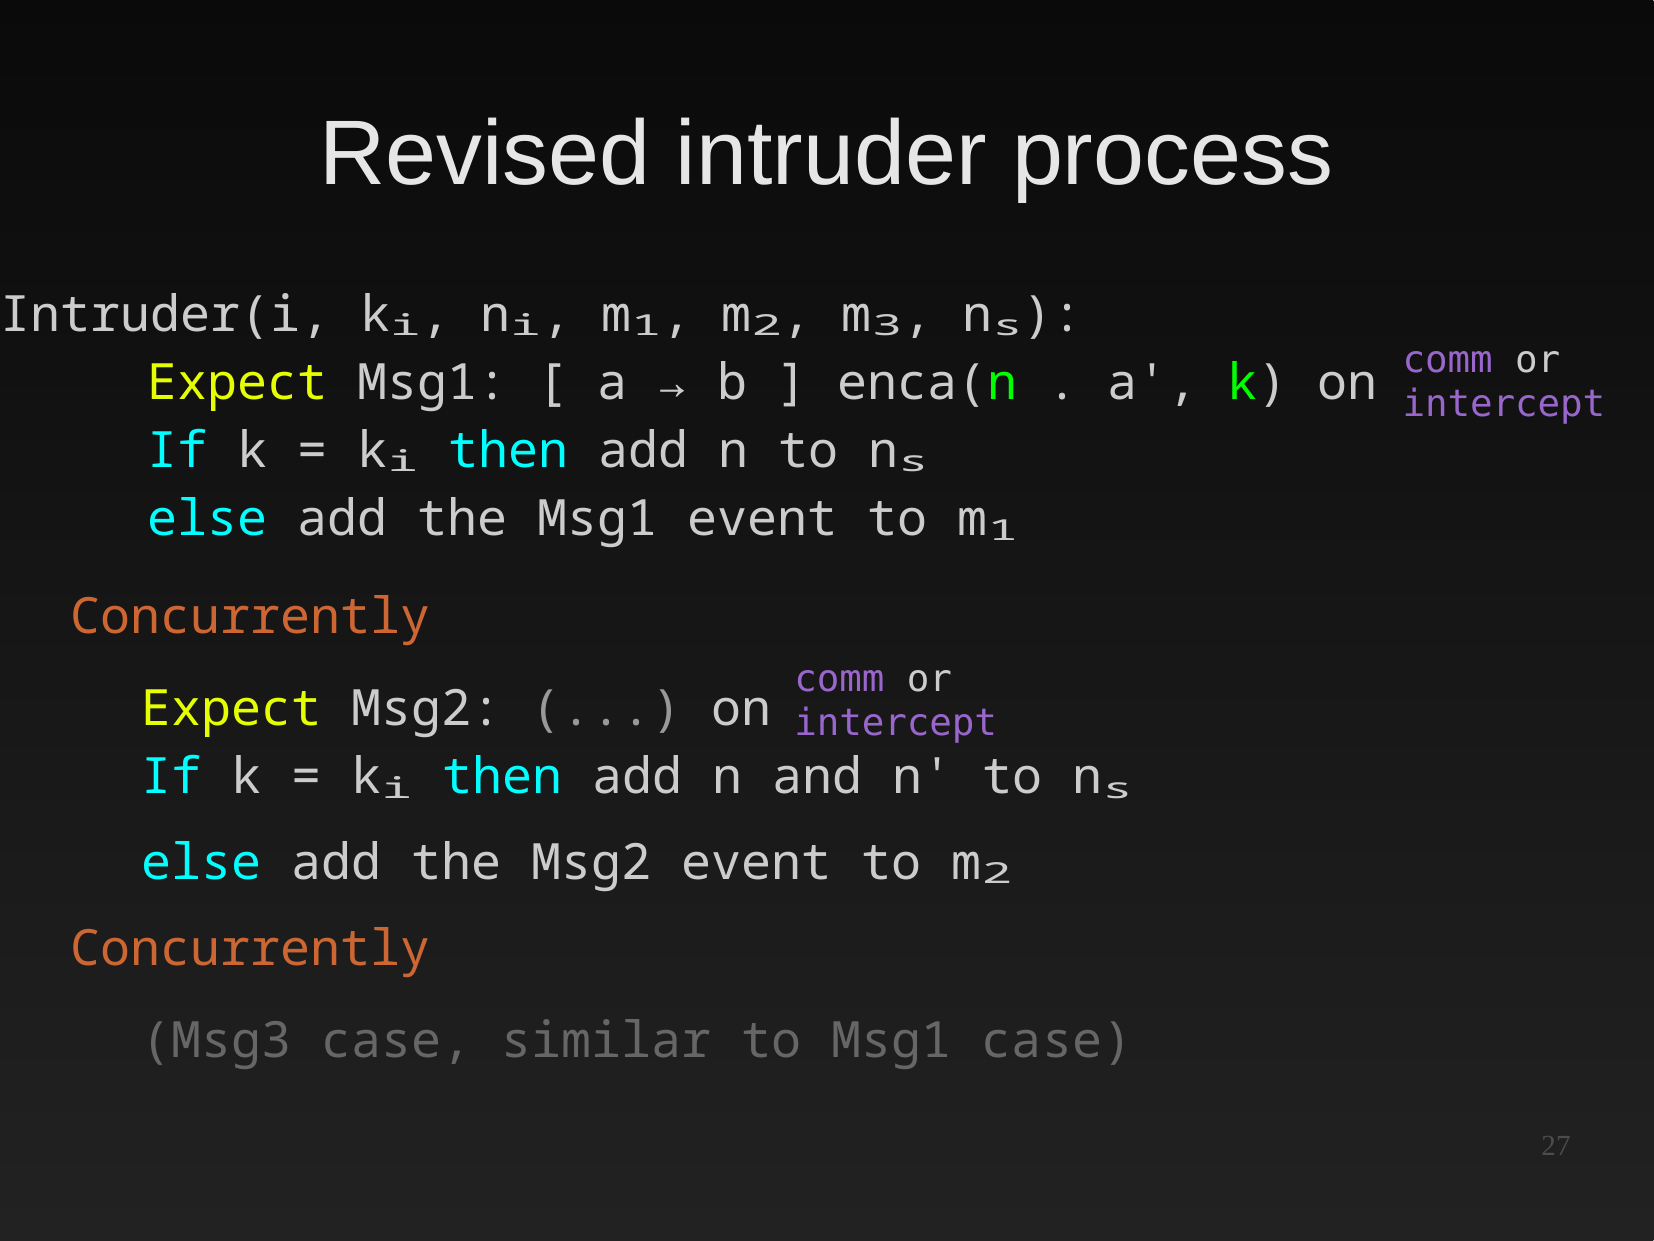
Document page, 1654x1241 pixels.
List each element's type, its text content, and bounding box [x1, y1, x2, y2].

text_box comm or intercept [779, 649, 1111, 752]
text_box comm or intercept [1387, 330, 1625, 433]
list Intruder(i, ki, ni, m1, m2, m3, ns): Expect Msg1: [ a → b ] enca(n . a', k) on If k = ki then add n to ns else add the Msg1 event to m1 Concurrently Expect Msg2: (...) on If k = ki then add n and n' to ns else add the Msg2 event to m2 Concurrently (Msg3 case, similar to Msg1 case) [0, 277, 1654, 1211]
title Revised intruder process [82, 49, 1571, 257]
